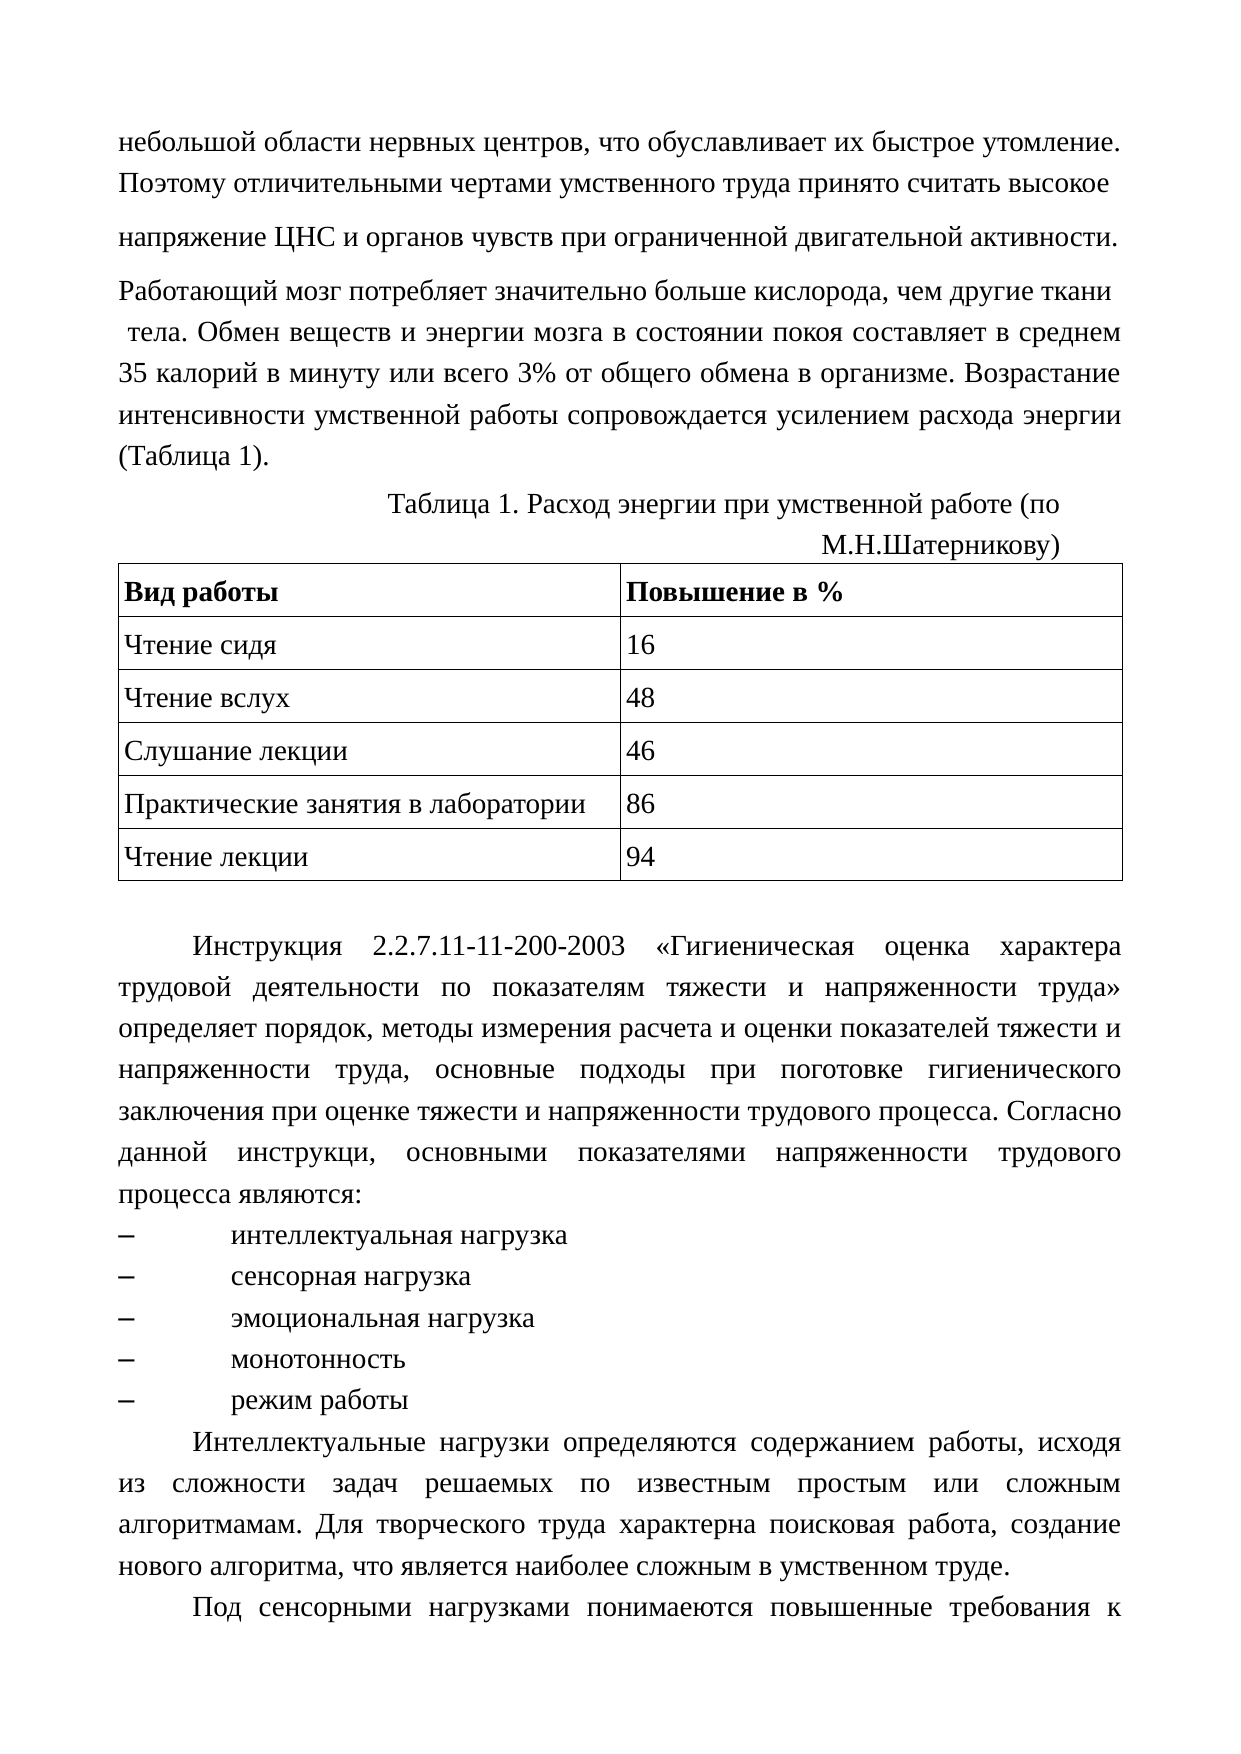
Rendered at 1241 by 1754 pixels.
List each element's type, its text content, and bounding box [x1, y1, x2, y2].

table_cell Слушание лекции [119, 723, 620, 774]
table_header Вид работы [119, 564, 620, 616]
table_cell Чтение сидя [119, 617, 620, 669]
text небольшой области нервных центров, что обуславливает их быстрое утомление. Поэтому отличительными чертами умственного труда принято считать высокое [118, 118, 1122, 201]
table_cell Чтение вслух [119, 670, 620, 722]
table_cell 16 [621, 617, 1122, 669]
table_cell 94 [621, 829, 1122, 880]
table_cell 46 [621, 723, 1122, 774]
text напряжение ЦНС и органов чувств при ограниченной двигательной активности. [118, 213, 1122, 255]
text Под сенсорными нагрузками понимаеются повышенные требования к [118, 1583, 1122, 1625]
list интеллектуальная нагрузка [118, 1211, 1122, 1253]
text Работающий мозг потребляет значительно больше кислорода, чем другие ткани [118, 267, 1122, 308]
text Инструкция 2.2.7.11-11-200-2003 «Гигиеническая оценка характера трудовой деятельности по показателям тяжести и напряженности труда» определяет порядок, методы измерения расчета и оценки показателей тяжести и напряженности труда, основные подходы при поготовке гигиенического заключения при оценке тяжести и напряженности трудового процесса. Согласно данной инструкци, основными показателями напряженности трудового процесса являются: [118, 922, 1122, 1211]
table_header Повышение в % [621, 564, 1122, 616]
list сенсорная нагрузка [118, 1253, 1122, 1294]
table_cell 48 [621, 670, 1122, 722]
table_cell Практические занятия в лаборатории [119, 776, 620, 827]
text Таблица 1. Расход энергии при умственной работе (по М.Н.Шатерникову) [118, 480, 1060, 563]
list режим работы [118, 1377, 1122, 1418]
table_cell Чтение лекции [119, 829, 620, 880]
text тела. Обмен веществ и энергии мозга в состоянии покоя составляет в среднем 35 калорий в минуту или всего 3% от общего обмена в организме. Возрастание интенсивности умственной работы сопровождается усилением расхода энергии (Таблица 1). [118, 308, 1122, 474]
table_cell 86 [621, 776, 1122, 827]
list эмоциональная нагрузка [118, 1294, 1122, 1335]
list монотонность [118, 1335, 1122, 1377]
text Интеллектуальные нагрузки определяются содержанием работы, исходя из сложности задач решаемых по известным простым или сложным алгоритмамам. Для творческого труда характерна поисковая работа, создание нового алгоритма, что является наиболее сложным в умственном труде. [118, 1418, 1122, 1583]
